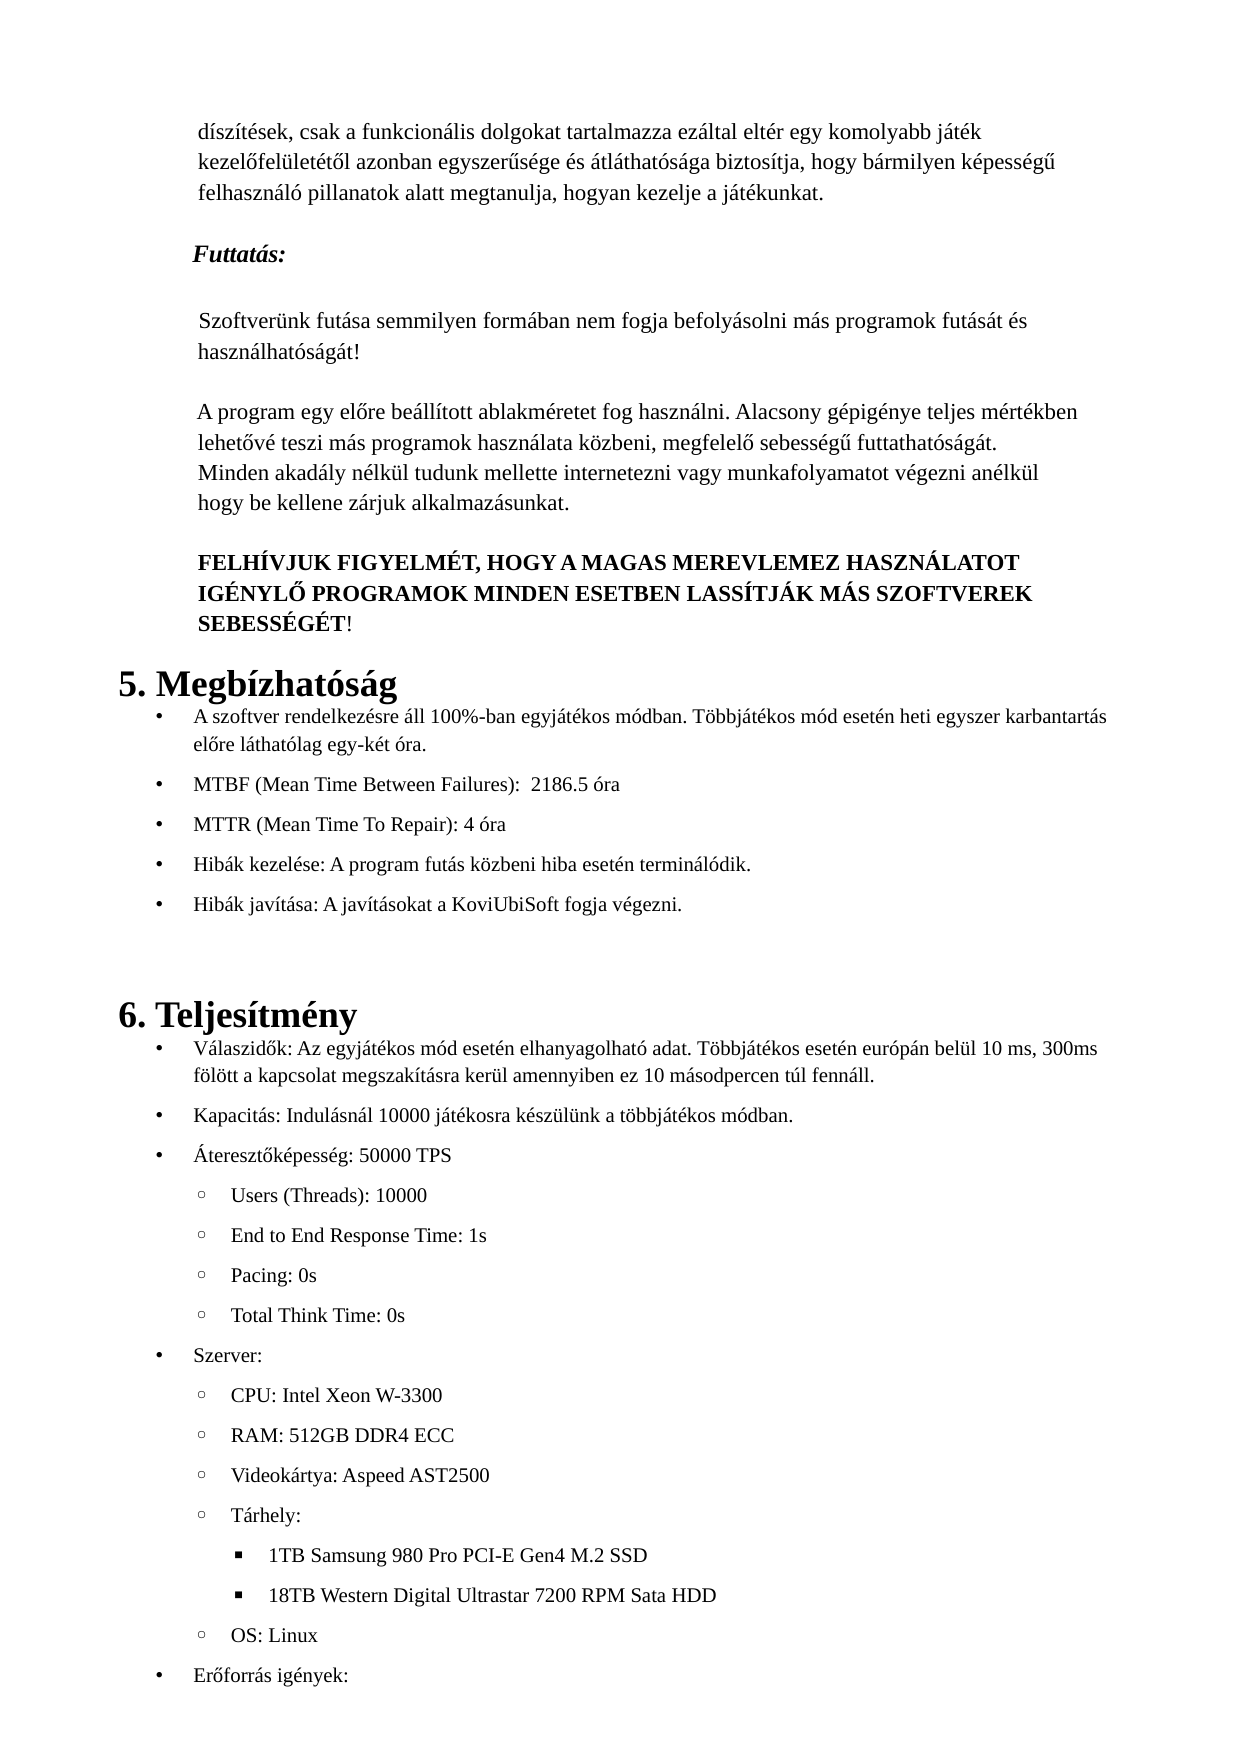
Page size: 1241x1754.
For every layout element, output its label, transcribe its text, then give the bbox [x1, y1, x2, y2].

text hogy be kellene zárjuk alkalmazásunkat. [192, 489, 1122, 515]
list End to End Response Time: 1s [193, 1223, 1122, 1247]
list Pacing: 0s [193, 1263, 1122, 1287]
list Hibák javítása: A javításokat a KoviUbiSoft fogja végezni. [156, 892, 1122, 916]
list Erőforrás igények: [156, 1663, 1122, 1687]
list Szerver: [156, 1343, 1122, 1367]
text lehetővé teszi más programok használata közbeni, megfelelő sebességű futtathatóságát. [192, 429, 1122, 455]
text A program egy előre beállított ablakméretet fog használni. Alacsony gépigénye teljes mértékben [192, 398, 1122, 425]
list Tárhely: [193, 1503, 1122, 1527]
text Szoftverünk futása semmilyen formában nem fogja befolyásolni más programok futását és [192, 305, 1122, 334]
text díszítések, csak a funkcionális dolgokat tartalmazza ezáltal eltér egy komolyabb játék [192, 118, 1122, 144]
subtitle 6. Teljesítmény [118, 992, 1122, 1036]
list Total Think Time: 0s [193, 1303, 1122, 1327]
text Futtatás: [192, 239, 1122, 268]
text használhatóságát! [192, 338, 1122, 364]
text SEBESSÉGÉT! [192, 610, 1122, 636]
list CPU: Intel Xeon W-3300 [193, 1383, 1122, 1407]
list Videokártya: Aspeed AST2500 [193, 1463, 1122, 1487]
list Válaszidők: Az egyjátékos mód esetén elhanyagolható adat. Többjátékos esetén európán belül 10 ms, 300ms fölött a kapcsolat megszakításra kerül amennyiben ez 10 másodpercen túl fennáll. [156, 1036, 1122, 1087]
text Minden akadály nélkül tudunk mellette internetezni vagy munkafolyamatot végezni anélkül [192, 459, 1122, 485]
text IGÉNYLŐ PROGRAMOK MINDEN ESETBEN LASSÍTJÁK MÁS SZOFTVEREK [192, 580, 1122, 606]
text FELHÍVJUK FIGYELMÉT, HOGY A MAGAS MEREVLEMEZ HASZNÁLATOT [192, 549, 1122, 576]
list MTBF (Mean Time Between Failures): 2186.5 óra [156, 772, 1122, 796]
list Áteresztőképesség: 50000 TPS [156, 1143, 1122, 1167]
list MTTR (Mean Time To Repair): 4 óra [156, 812, 1122, 836]
list Users (Threads): 10000 [193, 1183, 1122, 1207]
list A szoftver rendelkezésre áll 100%-ban egyjátékos módban. Többjátékos mód esetén heti egyszer karbantartás előre láthatólag egy-két óra. [156, 704, 1122, 756]
list 18TB Western Digital Ultrastar 7200 RPM Sata HDD [231, 1583, 1122, 1607]
text felhasználó pillanatok alatt megtanulja, hogyan kezelje a játékunkat. [192, 178, 1122, 205]
text kezelőfelületétől azonban egyszerűsége és átláthatósága biztosítja, hogy bármilyen képességű [192, 148, 1122, 175]
list Hibák kezelése: A program futás közbeni hiba esetén terminálódik. [156, 852, 1122, 876]
subtitle 5. Megbízhatóság [118, 661, 1122, 704]
list Kapacitás: Indulásnál 10000 játékosra készülünk a többjátékos módban. [156, 1103, 1122, 1127]
list 1TB Samsung 980 Pro PCI-E Gen4 M.2 SSD [231, 1543, 1122, 1567]
list OS: Linux [193, 1623, 1122, 1647]
list RAM: 512GB DDR4 ECC [193, 1423, 1122, 1447]
